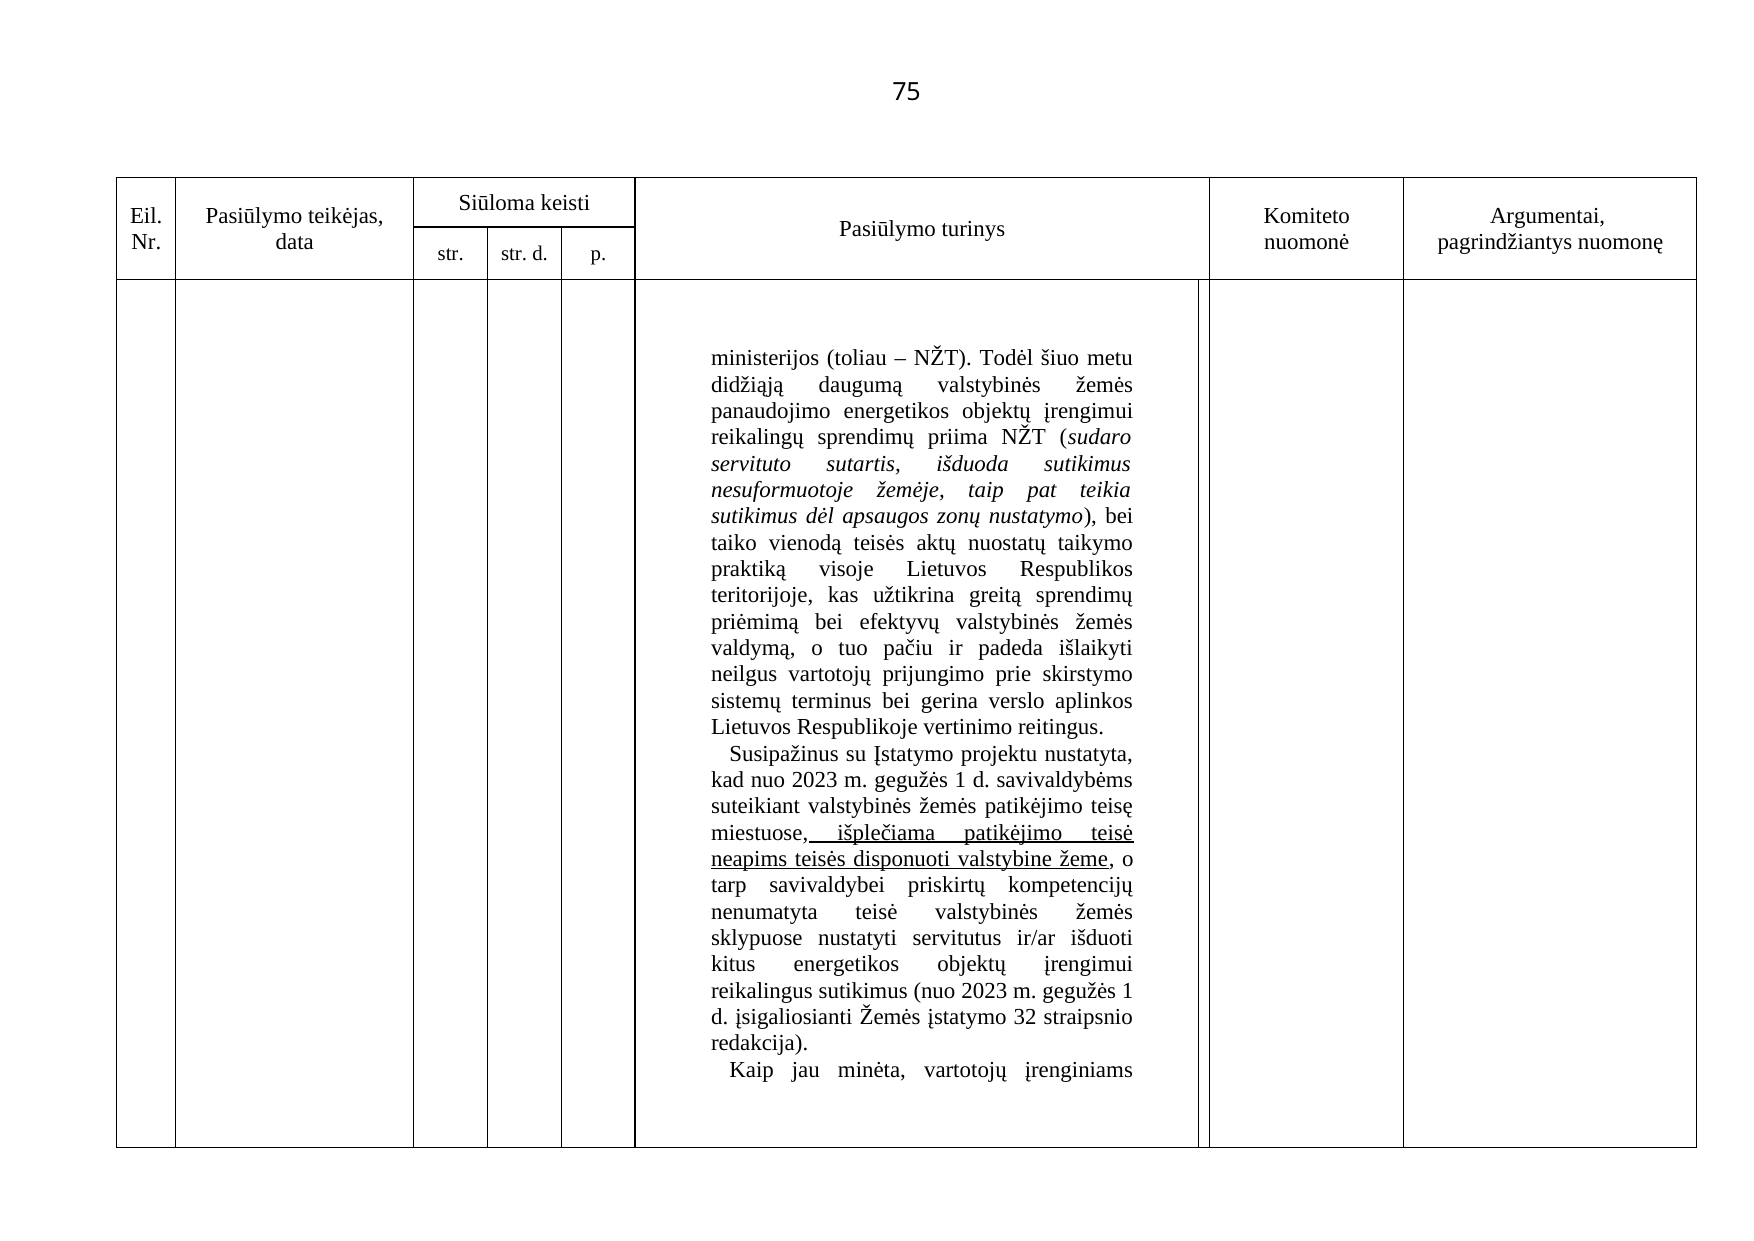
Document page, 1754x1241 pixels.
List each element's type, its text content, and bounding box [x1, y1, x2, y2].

table_cell [562, 280, 634, 1147]
table_cell str. d. [488, 228, 561, 279]
table_header Pasiūlymo turinys [636, 178, 1209, 279]
table_header Komiteto nuomonė [1210, 178, 1403, 279]
table_header Siūloma keisti [414, 178, 634, 226]
table_cell str. [414, 228, 487, 279]
table_header Eil. Nr. [117, 178, 175, 279]
table_cell ministerijos (toliau – NŽT). Todėl šiuo metu didžiąją daugumą valstybinės žemės panaudojimo energetikos objektų įrengimui reikalingų sprendimų priima NŽT (sudaro servituto sutartis, išduoda sutikimus nesuformuotoje žemėje, taip pat teikia sutikimus dėl apsaugos zonų nustatymo), bei taiko vienodą teisės aktų nuostatų taikymo praktiką visoje Lietuvos Respublikos teritorijoje, kas užtikrina greitą sprendimų priėmimą bei efektyvų valstybinės žemės valdymą, o tuo pačiu ir padeda išlaikyti neilgus vartotojų prijungimo prie skirstymo sistemų terminus bei gerina verslo aplinkos Lietuvos Respublikoje vertinimo reitingus. Susipažinus su Įstatymo projektu nustatyta, kad nuo 2023 m. gegužės 1 d. savivaldybėms suteikiant valstybinės žemės patikėjimo teisę miestuose, išplečiama patikėjimo teisė neapims teisės disponuoti valstybine žeme, o tarp savivaldybei priskirtų kompetencijų nenumatyta teisė valstybinės žemės sklypuose nustatyti servitutus ir/ar išduoti kitus energetikos objektų įrengimui reikalingus sutikimus (nuo 2023 m. gegužės 1 d. įsigaliosianti Žemės įstatymo 32 straipsnio redakcija). Kaip jau minėta, vartotojų įrenginiams [636, 280, 1198, 1147]
table_cell [1404, 280, 1696, 1147]
table_header Pasiūlymo teikėjas, data [176, 178, 413, 279]
table_cell [117, 280, 175, 1147]
table_header Argumentai, pagrindžiantys nuomonę [1404, 178, 1696, 279]
table_cell [1210, 280, 1403, 1147]
table_cell p. [562, 228, 634, 279]
table_cell [176, 280, 413, 1147]
table_cell [414, 280, 487, 1147]
table_cell [488, 280, 561, 1147]
